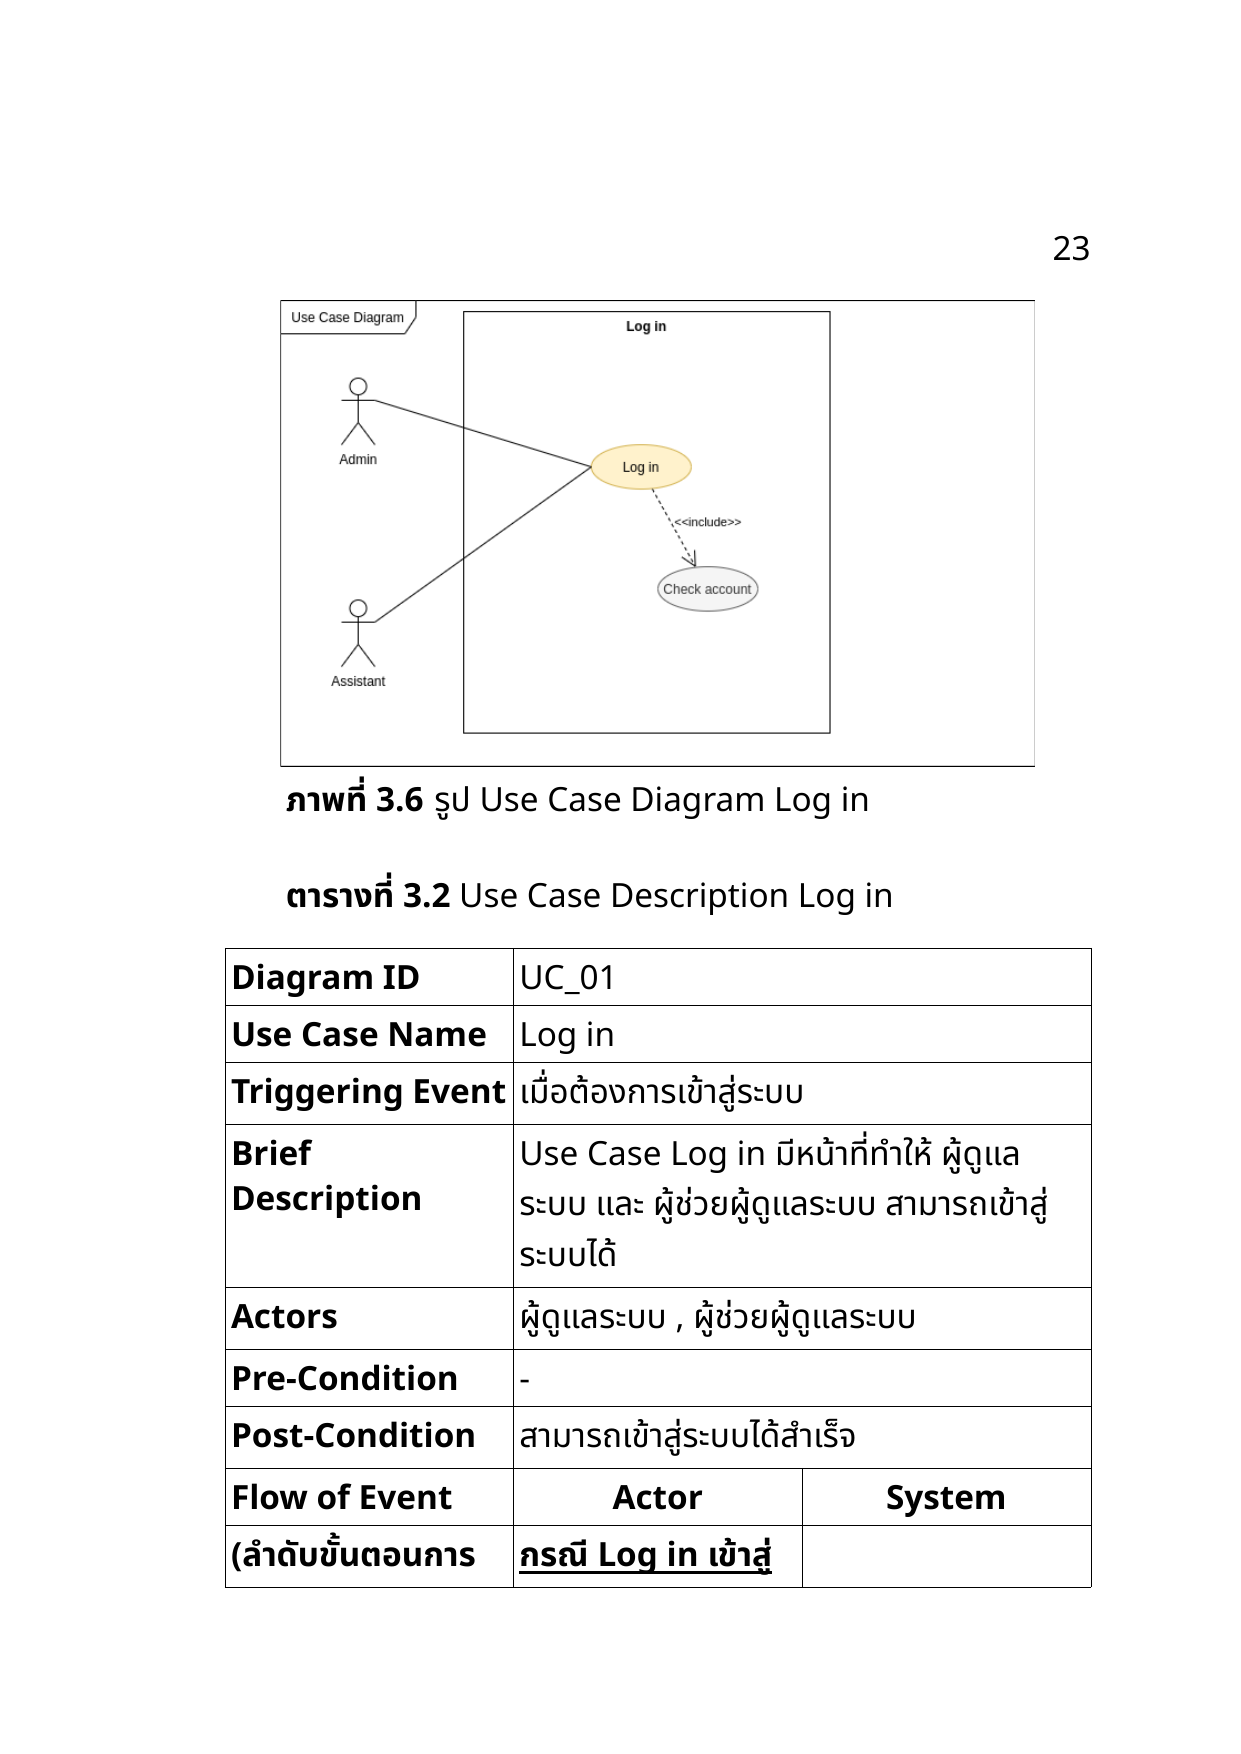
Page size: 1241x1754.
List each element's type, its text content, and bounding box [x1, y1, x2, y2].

table_cell ผู้ดูแลระบบ , ผู้ช่วยผู้ดูแลระบบ [514, 1288, 1091, 1349]
text ภาพที่ 3.6 รูป Use Case Diagram Log in [225, 767, 1091, 826]
table_cell Pre-Condition [226, 1350, 513, 1406]
table_cell [803, 1526, 1091, 1587]
table_cell Log in [514, 1006, 1091, 1062]
table_cell (ลำดับขั้นตอนการ [226, 1526, 513, 1587]
table_cell Brief Description [226, 1125, 513, 1287]
table_cell Actor [514, 1469, 802, 1525]
table_cell System [803, 1469, 1091, 1525]
table_cell Actors [226, 1288, 513, 1349]
text ตารางที่ 3.2 Use Case Description Log in [225, 872, 1091, 922]
table_cell Post-Condition [226, 1407, 513, 1468]
table_cell Use Case Log in มีหน้าที่ทำให้ ผู้ดูแลระบบ และ ผู้ช่วยผู้ดูแลระบบ สามารถเข้าสู่ระบบได้ [514, 1125, 1091, 1287]
table_header UC_01 [514, 949, 1091, 1005]
table_cell กรณี Log in เข้าสู่ [514, 1526, 802, 1587]
table_cell เมื่อต้องการเข้าสู่ระบบ [514, 1063, 1091, 1124]
table_cell - [514, 1350, 1091, 1406]
table_cell Triggering Event [226, 1063, 513, 1124]
table_cell Flow of Event [226, 1469, 513, 1525]
picture [280, 300, 1035, 767]
table_cell Use Case Name [226, 1006, 513, 1062]
table_cell สามารถเข้าสู่ระบบได้สำเร็จ [514, 1407, 1091, 1468]
table_header Diagram ID [226, 949, 513, 1005]
